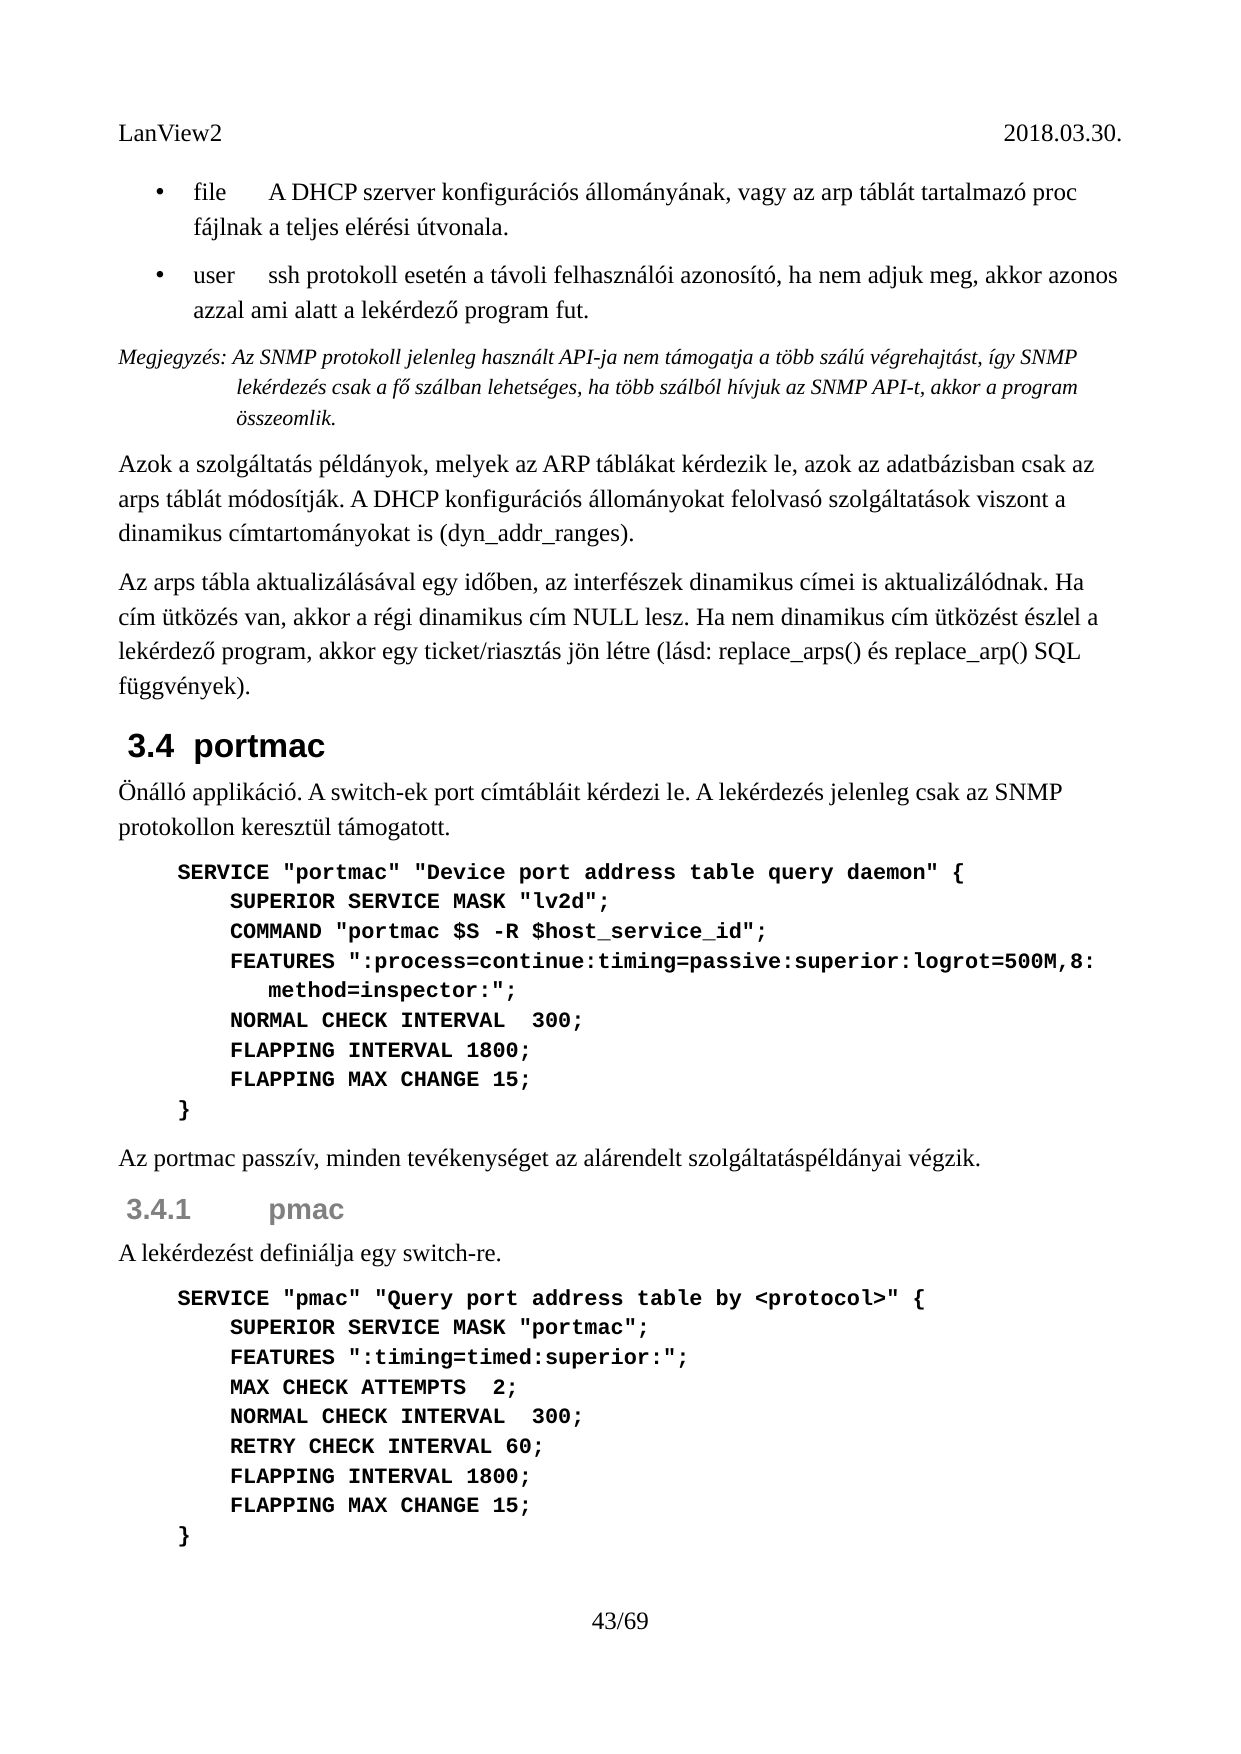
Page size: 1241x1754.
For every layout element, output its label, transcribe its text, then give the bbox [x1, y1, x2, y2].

list user ssh protokoll esetén a távoli felhasználói azonosító, ha nem adjuk meg, akkor azonos azzal ami alatt a lekérdező program fut. [156, 261, 1122, 324]
text SERVICE "pmac" "Query port address table by <protocol>" { SUPERIOR SERVICE MASK "portmac"; FEATURES ":timing=timed:superior:"; MAX CHECK ATTEMPTS 2; NORMAL CHECK INTERVAL 300; RETRY CHECK INTERVAL 60; FLAPPING INTERVAL 1800; FLAPPING MAX CHANGE 15; } [177, 1287, 1122, 1549]
text SERVICE "portmac" "Device port address table query daemon" { SUPERIOR SERVICE MASK "lv2d"; COMMAND "portmac $S -R $host_service_id"; FEATURES ":process=continue:timing=passive:superior:logrot=500M,8: method=inspector:"; NORMAL CHECK INTERVAL 300; FLAPPING INTERVAL 1800; FLAPPING MAX CHANGE 15; } [177, 861, 1122, 1123]
text Az portmac passzív, minden tevékenységet az alárendelt szolgáltatáspéldányai végzik. [118, 1143, 1122, 1171]
text A lekérdezést definiálja egy switch-re. [118, 1238, 1122, 1266]
text Önálló applikáció. A switch-ek port címtábláit kérdezi le. A lekérdezés jelenleg csak az SNMP protokollon keresztül támogatott. [118, 777, 1122, 841]
subtitle portmac [118, 726, 1122, 765]
subtitle pmac [118, 1192, 1122, 1225]
text Azok a szolgáltatás példányok, melyek az ARP táblákat kérdezik le, azok az adatbázisban csak az arps táblát módosítják. A DHCP konfigurációs állományokat felolvasó szolgáltatások viszont a dinamikus címtartományokat is (dyn_addr_ranges). [118, 449, 1122, 547]
text Az arps tábla aktualizálásával egy időben, az interfészek dinamikus címei is aktualizálódnak. Ha cím ütközés van, akkor a régi dinamikus cím NULL lesz. Ha nem dinamikus cím ütközést észlel a lekérdező program, akkor egy ticket/riasztás jön létre (lásd: replace_arps() és replace_arp() SQL függvények). [118, 567, 1122, 699]
text Megjegyzés: Az SNMP protokoll jelenleg használt API-ja nem támogatja a több szálú végrehajtást, így SNMP lekérdezés csak a fő szálban lehetséges, ha több szálból hívjuk az SNMP API-t, akkor a program összeomlik. [118, 344, 1122, 430]
list file A DHCP szerver konfigurációs állományának, vagy az arp táblát tartalmazó proc fájlnak a teljes elérési útvonala. [156, 177, 1122, 240]
